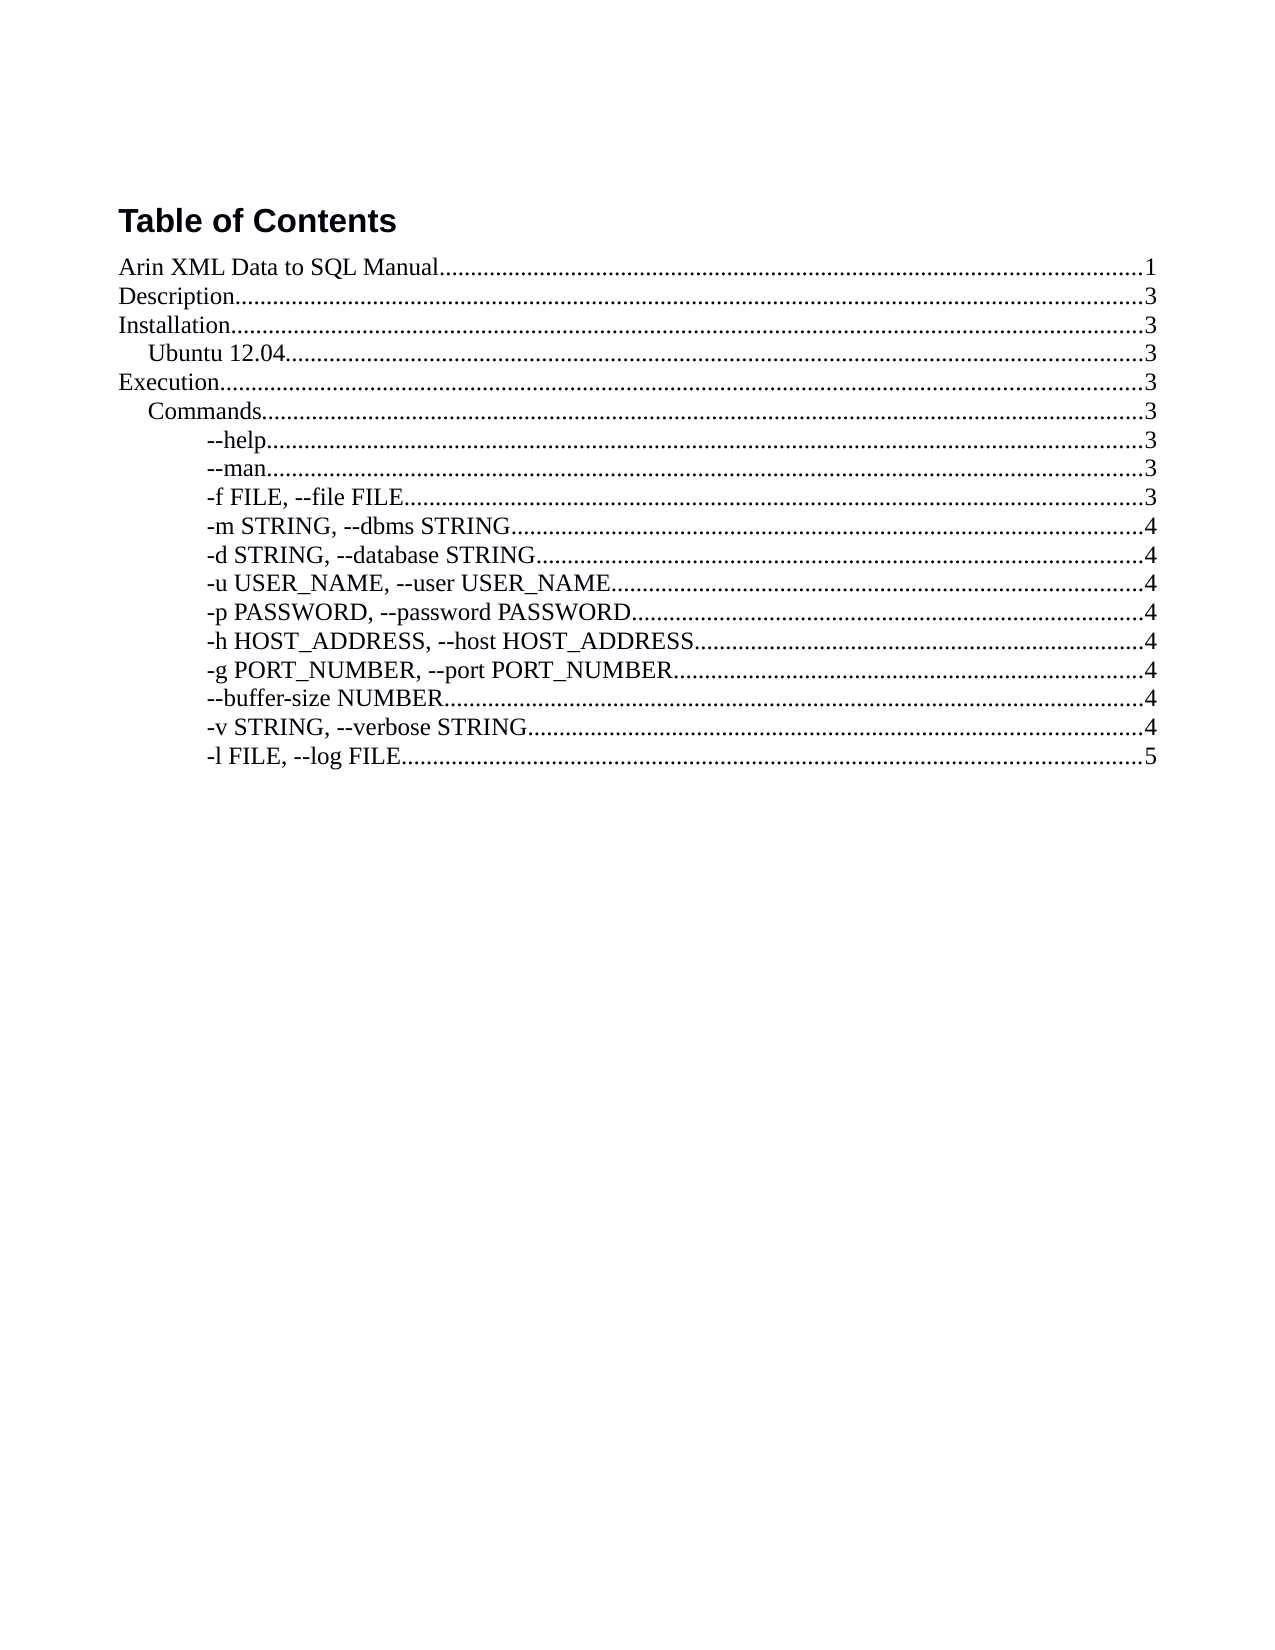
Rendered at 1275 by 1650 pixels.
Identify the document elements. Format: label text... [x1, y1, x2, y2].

text -d STRING, --database STRING 4 [207, 540, 1157, 568]
text -v STRING, --verbose STRING 4 [207, 712, 1157, 741]
text -h HOST_ADDRESS, --host HOST_ADDRESS 4 [207, 626, 1157, 655]
text --buffer-size NUMBER 4 [207, 683, 1157, 712]
text --man 3 [207, 453, 1157, 482]
text Description 3 [118, 281, 1157, 310]
text -g PORT_NUMBER, --port PORT_NUMBER 4 [207, 655, 1157, 683]
subtitle Table of Contents [118, 201, 1157, 240]
text Ubuntu 12.04 3 [148, 338, 1157, 367]
text Arin XML Data to SQL Manual 1 [118, 252, 1157, 281]
text Execution 3 [118, 367, 1157, 396]
text -u USER_NAME, --user USER_NAME 4 [207, 568, 1157, 597]
text -m STRING, --dbms STRING 4 [207, 511, 1157, 540]
text -f FILE, --file FILE 3 [207, 482, 1157, 511]
text --help 3 [207, 425, 1157, 453]
text Commands 3 [148, 396, 1157, 425]
text Installation 3 [118, 310, 1157, 338]
text -p PASSWORD, --password PASSWORD 4 [207, 597, 1157, 626]
text -l FILE, --log FILE 5 [207, 741, 1157, 770]
